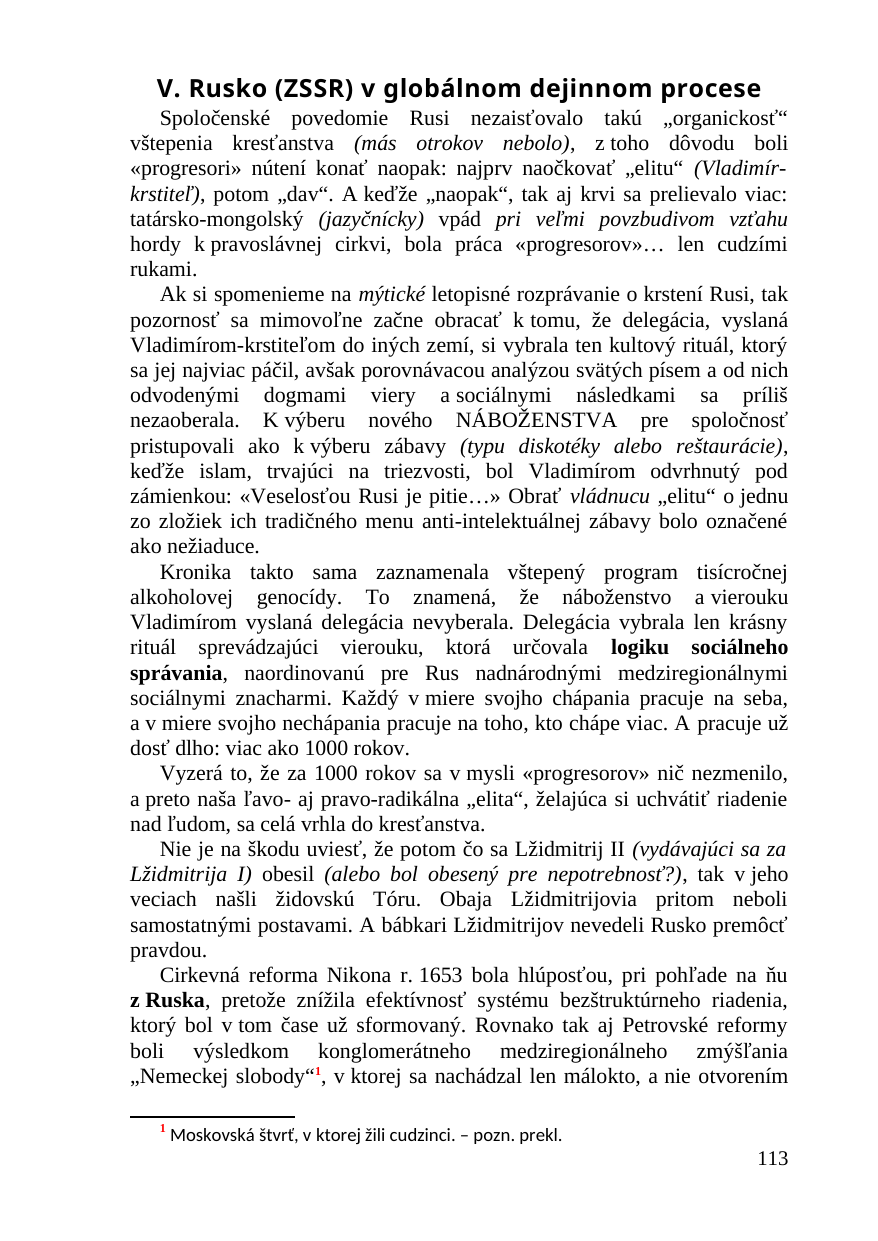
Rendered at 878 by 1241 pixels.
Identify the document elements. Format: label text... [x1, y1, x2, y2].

text Moskovská štvrť, v ktorej žili cudzinci. – pozn. prekl. [130, 1123, 788, 1145]
text Cirkevná reforma Nikona r. 1653 bola hlúposťou, pri pohľade na ňu z Ruska, pretože znížila efektívnosť systému bezštruktúrneho riadenia, ktorý bol v tom čase už sformovaný. Rovnako tak aj Petrovské reformy boli výsledkom konglomerátneho medziregionálneho zmýšľania „Nemeckej slobody“, v ktorej sa nachádzal len málokto, a nie otvorením [130, 962, 788, 1088]
text Nie je na škodu uviesť, že potom čo sa Lžidmitrij II (vydávajúci sa za Lžidmitrija I) obesil (alebo bol obesený pre nepotrebnosť?), tak v jeho veciach našli židovskú Tóru. Obaja Lžidmitrijovia pritom neboli samostatnými postavami. A bábkari Lžidmitrijov nevedeli Rusko premôcť pravdou. [130, 836, 788, 962]
text Ak si spomenieme na mýtické letopisné rozprávanie o krstení Rusi, tak pozornosť sa mimovoľne začne obracať k tomu, že delegácia, vyslaná Vladimírom-krstiteľom do iných zemí, si vybrala ten kultový rituál, ktorý sa jej najviac páčil, avšak porovnávacou analýzou svätých písem a od nich odvodenými dogmami viery a sociálnymi následkami sa príliš nezaoberala. K výberu nového NÁBOŽENSTVA pre spoločnosť pristupovali ako k výberu zábavy (typu diskotéky alebo reštaurácie), keďže islam, trvajúci na triezvosti, bol Vladimírom odvrhnutý pod zámienkou: «Veselosťou Rusi je pitie…» Obrať vládnucu „elitu“ o jednu zo zložiek ich tradičného menu anti-intelektuálnej zábavy bolo označené ako nežiaduce. [130, 281, 788, 559]
text Vyzerá to, že za 1000 rokov sa v mysli «progresorov» nič nezmenilo, a preto naša ľavo- aj pravo-radikálna „elita“, želajúca si uchvátiť riadenie nad ľudom, sa celá vrhla do kresťanstva. [130, 760, 788, 836]
text Kronika takto sama zaznamenala vštepený program tisícročnej alkoholovej genocídy. To znamená, že náboženstvo a vierouku Vladimírom vyslaná delegácia nevyberala. Delegácia vybrala len krásny rituál sprevádzajúci vierouku, ktorá určovala logiku sociálneho správania, naordinovanú pre Rus nadnárodnými medziregionálnymi sociálnymi znacharmi. Každý v miere svojho chápania pracuje na seba, a v miere svojho nechápania pracuje na toho, kto chápe viac. A pracuje už dosť dlho: viac ako 1000 rokov. [130, 559, 788, 760]
text Spoločenské povedomie Rusi nezaisťovalo takú „organickosť“ vštepenia kresťanstva (más otrokov nebolo), z toho dôvodu boli «progresori» nútení konať naopak: najprv naočkovať „elitu“ (Vladimír-krstiteľ), potom „dav“. A keďže „naopak“, tak aj krvi sa prelievalo viac: tatársko-mongolský (jazyčnícky) vpád pri veľmi povzbudivom vzťahu hordy k pravoslávnej cirkvi, bola práca «progresorov»… len cudzími rukami. [130, 105, 788, 281]
